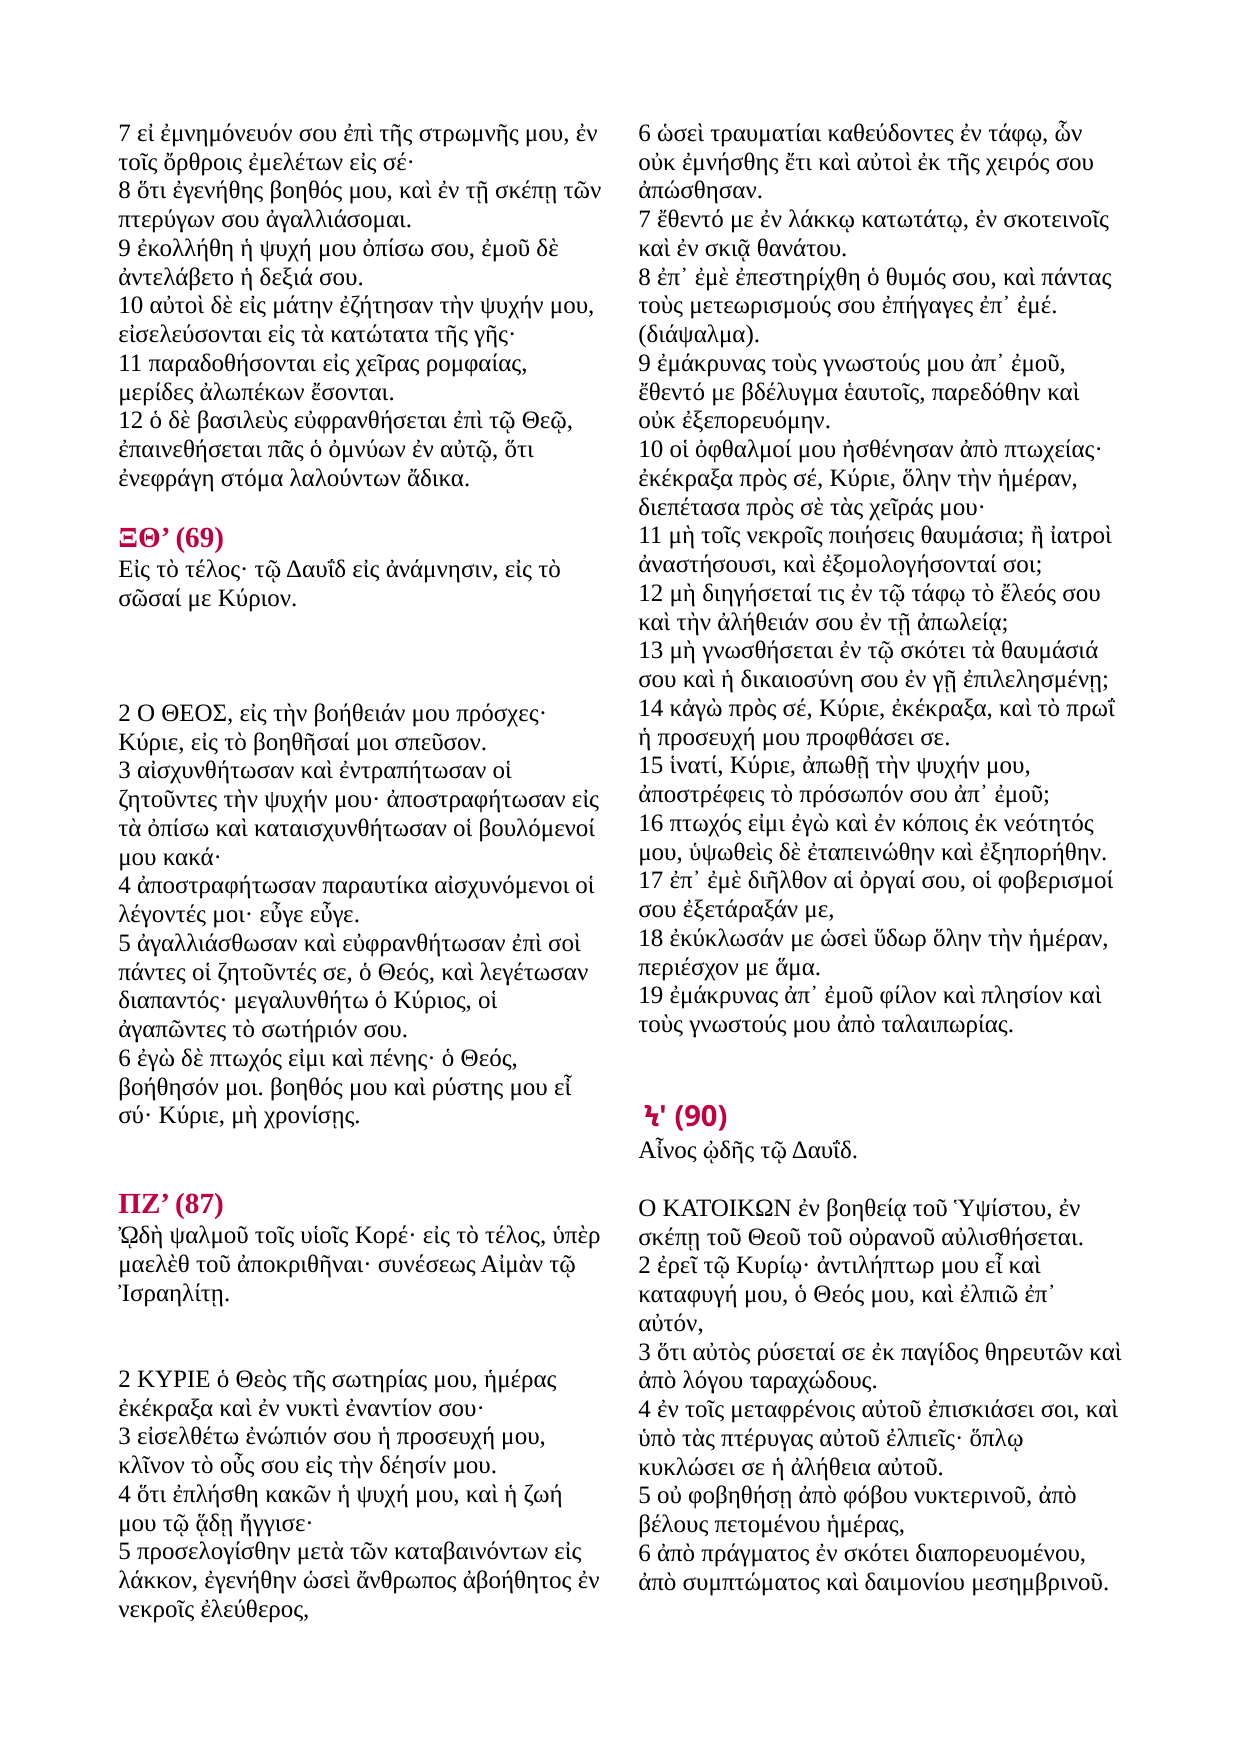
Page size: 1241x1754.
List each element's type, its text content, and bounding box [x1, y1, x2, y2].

text 10 αὐτοὶ δὲ εἰς μάτην ἐζήτησαν τὴν ψυχήν μου, εἰσελεύσονται εἰς τὰ κατώτατα τῆς γῆς· [118, 291, 602, 348]
text 15 ἱνατί, Κύριε, ἀπωθῇ τὴν ψυχήν μου, ἀποστρέφεις τὸ πρόσωπόν σου ἀπ᾿ ἐμοῦ; [638, 751, 1122, 808]
text 4 ἀποστραφήτωσαν παραυτίκα αἰσχυνόμενοι οἱ λέγοντές μοι· εὖγε εὖγε. [118, 870, 602, 928]
text 6 ὡσεὶ τραυματίαι καθεύδοντες ἐν τάφῳ, ὧν οὐκ ἐμνήσθης ἔτι καὶ αὐτοὶ ἐκ τῆς χειρός σου ἀπώσθησαν. [638, 118, 1122, 204]
text 5 ἀγαλλιάσθωσαν καὶ εὐφρανθήτωσαν ἐπὶ σοὶ πάντες οἱ ζητοῦντές σε, ὁ Θεός, καὶ λεγέτωσαν διαπαντός· μεγαλυνθήτω ὁ Κύριος, οἱ ἀγαπῶντες τὸ σωτήριόν σου. [118, 928, 602, 1043]
text 9 ἐκολλήθη ἡ ψυχή μου ὀπίσω σου, ἐμοῦ δὲ ἀντελάβετο ἡ δεξιά σου. [118, 233, 602, 291]
text 13 μὴ γνωσθήσεται ἐν τῷ σκότει τὰ θαυμάσιά σου καὶ ἡ δικαιοσύνη σου ἐν γῇ ἐπιλελησμένῃ; [638, 636, 1122, 693]
text 7 εἰ ἐμνημόνευόν σου ἐπὶ τῆς στρωμνῆς μου, ἐν τοῖς ὄρθροις ἐμελέτων εἰς σέ· [118, 118, 602, 176]
text 3 εἰσελθέτω ἐνώπιόν σου ἡ προσευχή μου, κλῖνον τὸ οὖς σου εἰς τὴν δέησίν μου. [118, 1421, 602, 1479]
text 8 ἐπ᾿ ἐμὲ ἐπεστηρίχθη ὁ θυμός σου, καὶ πάντας τοὺς μετεωρισμούς σου ἐπήγαγες ἐπ᾿ ἐμέ. (διάψαλμα). [638, 262, 1122, 348]
text 2 ἐρεῖ τῷ Κυρίῳ· ἀντιλήπτωρ μου εἶ καὶ καταφυγή μου, ὁ Θεός μου, καὶ ἐλπιῶ ἐπ᾿ αὐτόν, [638, 1250, 1122, 1337]
text 4 ἐν τοῖς μεταφρένοις αὐτοῦ ἐπισκιάσει σοι, καὶ ὑπὸ τὰς πτέρυγας αὐτοῦ ἐλπιεῖς· ὅπλῳ κυκλώσει σε ἡ ἀλήθεια αὐτοῦ. [638, 1394, 1122, 1480]
text 5 οὐ φοβηθήσῃ ἀπὸ φόβου νυκτερινοῦ, ἀπὸ βέλους πετομένου ἡμέρας, [638, 1480, 1122, 1538]
text 5 προσελογίσθην μετὰ τῶν καταβαινόντων εἰς λάκκον, ἐγενήθην ὡσεὶ ἄνθρωπος ἀβοήθητος ἐν νεκροῖς ἐλεύθερος, [118, 1536, 602, 1623]
text 2 ΚΥΡΙΕ ὁ Θεὸς τῆς σωτηρίας μου, ἡμέρας ἐκέκραξα καὶ ἐν νυκτὶ ἐναντίον σου· [118, 1364, 602, 1421]
text 9 ἐμάκρυνας τοὺς γνωστούς μου ἀπ᾿ ἐμοῦ, ἔθεντό με βδέλυγμα ἑαυτοῖς, παρεδόθην καὶ οὐκ ἐξεπορευόμην. [638, 348, 1122, 434]
text 6 ἐγὼ δὲ πτωχός εἰμι καὶ πένης· ὁ Θεός, βοήθησόν μοι. βοηθός μου καὶ ρύστης μου εἶ σύ· Κύριε, μὴ χρονίσῃς. ΠΖ’ (87) ᾨδὴ ψαλμοῦ τοῖς υἱοῖς Κορέ· εἰς τὸ τέλος, ὑπὲρ μαελὲθ τοῦ ἀποκριθῆναι· συνέσεως Αἰμὰν τῷ Ἰσραηλίτῃ. [118, 1043, 602, 1306]
text 8 ὅτι ἐγενήθης βοηθός μου, καὶ ἐν τῇ σκέπῃ τῶν πτερύγων σου ἀγαλλιάσομαι. [118, 176, 602, 233]
text 18 ἐκύκλωσάν με ὡσεὶ ὕδωρ ὅλην τὴν ἡμέραν, περιέσχον με ἅμα. [638, 923, 1122, 981]
text 6 ἀπὸ πράγματος ἐν σκότει διαπορευομένου, ἀπὸ συμπτώματος καὶ δαιμονίου μεσημβρινοῦ. [638, 1538, 1122, 1595]
text 19 ἐμάκρυνας ἀπ᾿ ἐμοῦ φίλον καὶ πλησίον καὶ τοὺς γνωστούς μου ἀπὸ ταλαιπωρίας. Ϟ' (90) Αἶνος ᾠδῆς τῷ Δαυΐδ. [638, 981, 1122, 1164]
text 12 μὴ διηγήσεταί τις ἐν τῷ τάφῳ τὸ ἔλεός σου καὶ τὴν ἀλήθειάν σου ἐν τῇ ἀπωλείᾳ; [638, 578, 1122, 636]
text 7 ἔθεντό με ἐν λάκκῳ κατωτάτῳ, ἐν σκοτεινοῖς καὶ ἐν σκιᾷ θανάτου. [638, 204, 1122, 262]
text 11 μὴ τοῖς νεκροῖς ποιήσεις θαυμάσια; ἢ ἰατροὶ ἀναστήσουσι, καὶ ἐξομολογήσονταί σοι; [638, 521, 1122, 578]
text 14 κἀγὼ πρὸς σέ, Κύριε, ἐκέκραξα, καὶ τὸ πρωΐ ἡ προσευχή μου προφθάσει σε. [638, 693, 1122, 751]
text 16 πτωχός εἰμι ἐγὼ καὶ ἐν κόποις ἐκ νεότητός μου, ὑψωθεὶς δὲ ἐταπεινώθην καὶ ἐξηπορήθην. [638, 808, 1122, 866]
text 3 αἰσχυνθήτωσαν καὶ ἐντραπήτωσαν οἱ ζητοῦντες τὴν ψυχήν μου· ἀποστραφήτωσαν εἰς τὰ ὀπίσω καὶ καταισχυνθήτωσαν οἱ βουλόμενοί μου κακά· [118, 755, 602, 870]
text 17 ἐπ᾿ ἐμὲ διῆλθον αἱ ὀργαί σου, οἱ φοβερισμοί σου ἐξετάραξάν με, [638, 866, 1122, 923]
text 3 ὅτι αὐτὸς ρύσεταί σε ἐκ παγίδος θηρευτῶν καὶ ἀπὸ λόγου ταραχώδους. [638, 1337, 1122, 1394]
text 11 παραδοθήσονται εἰς χεῖρας ρομφαίας, μερίδες ἀλωπέκων ἔσονται. [118, 348, 602, 406]
text 10 οἱ ὀφθαλμοί μου ἠσθένησαν ἀπὸ πτωχείας· ἐκέκραξα πρὸς σέ, Κύριε, ὅλην τὴν ἡμέραν, διεπέτασα πρὸς σὲ τὰς χεῖράς μου· [638, 434, 1122, 521]
text Ο ΚΑΤΟΙΚΩΝ ἐν βοηθείᾳ τοῦ Ὑψίστου, ἐν σκέπῃ τοῦ Θεοῦ τοῦ οὐρανοῦ αὐλισθήσεται. [638, 1193, 1122, 1250]
text 12 ὁ δὲ βασιλεὺς εὐφρανθήσεται ἐπὶ τῷ Θεῷ, ἐπαινεθήσεται πᾶς ὁ ὀμνύων ἐν αὐτῷ, ὅτι ἐνεφράγη στόμα λαλούντων ἄδικα. ΞΘ’ (69) Εἰς τὸ τέλος· τῷ Δαυΐδ εἰς ἀνάμνησιν, εἰς τὸ σῶσαί με Κύριον. [118, 406, 602, 612]
text 2 Ο ΘΕΟΣ, εἰς τὴν βοήθειάν μου πρόσχες· Κύριε, εἰς τὸ βοηθῆσαί μοι σπεῦσον. [118, 698, 602, 755]
text 4 ὅτι ἐπλήσθη κακῶν ἡ ψυχή μου, καὶ ἡ ζωή μου τῷ ᾅδῃ ἤγγισε· [118, 1479, 602, 1536]
